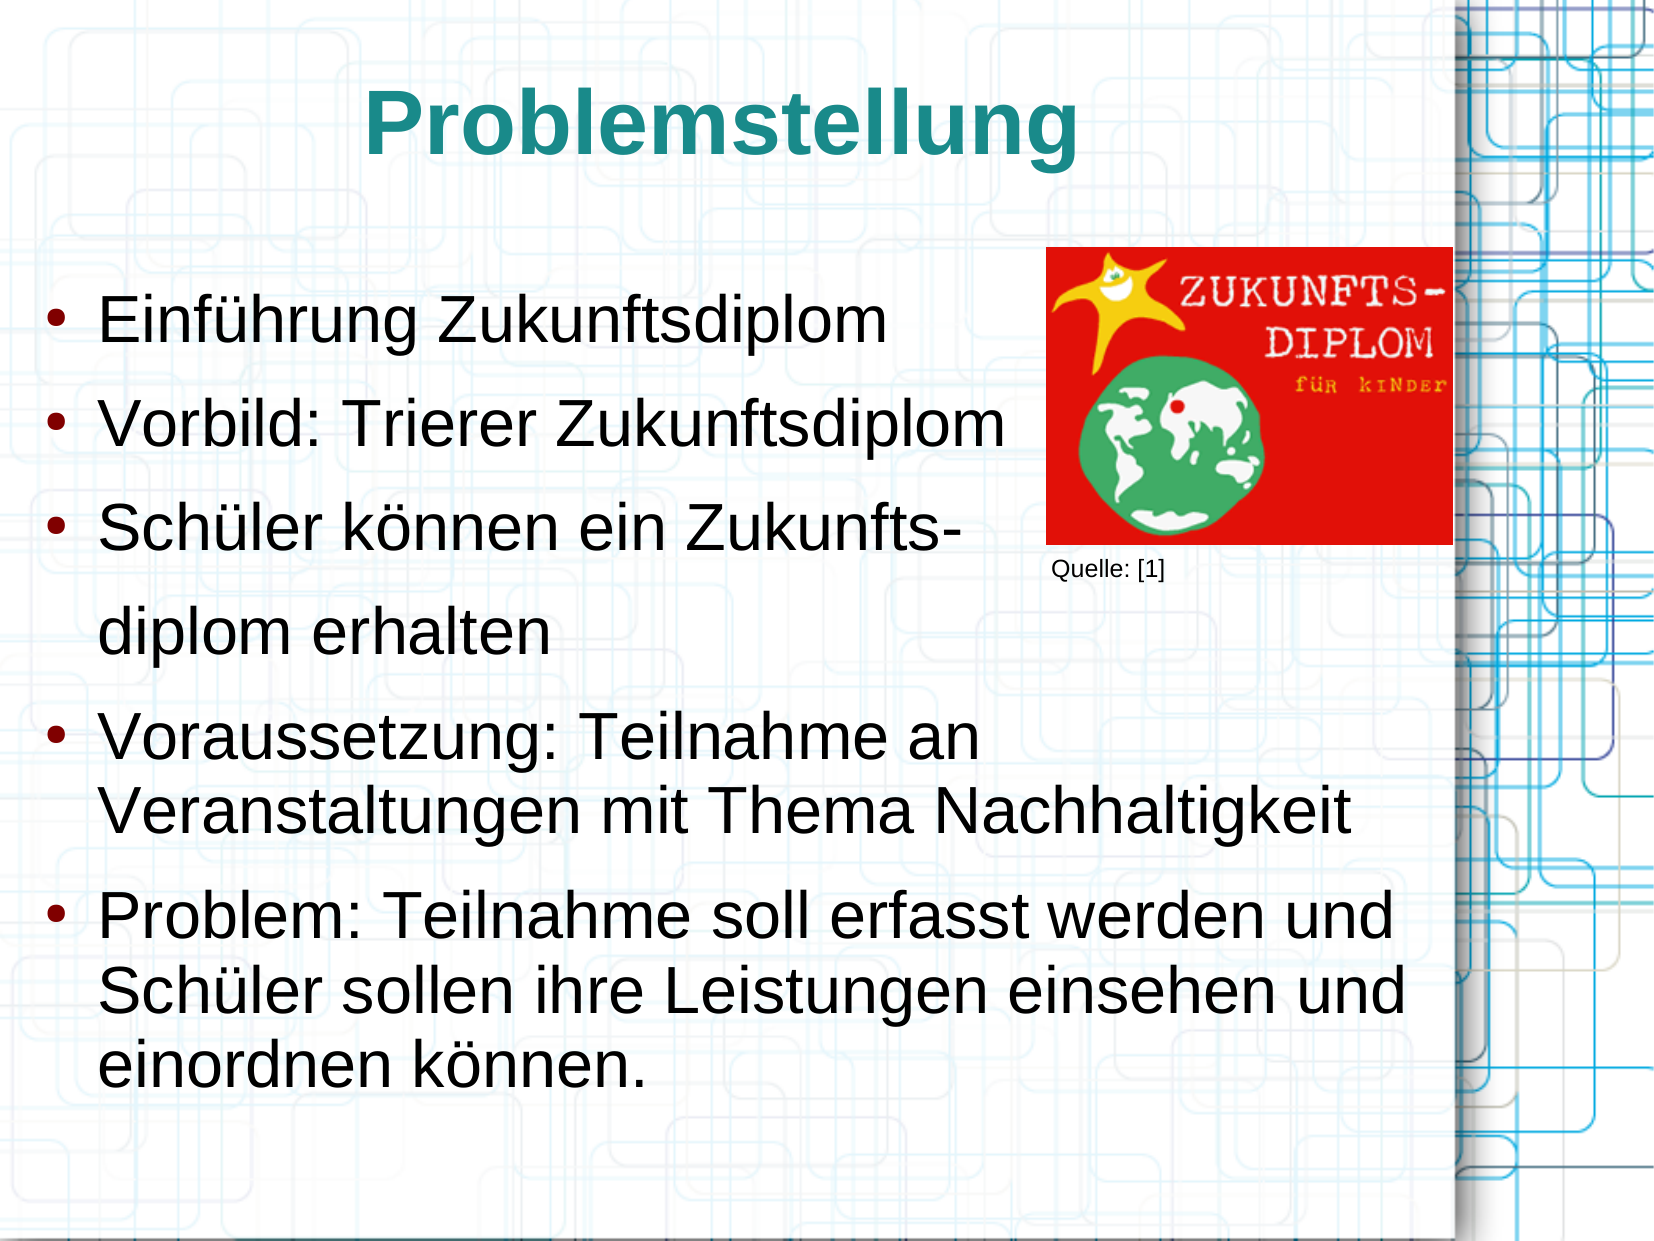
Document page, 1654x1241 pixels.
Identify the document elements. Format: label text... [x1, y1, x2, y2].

title Problemstellung [17, 19, 1430, 227]
list Einführung Zukunftsdiplom Vorbild: Trierer Zukunftsdiplom Schüler können ein Zukunfts- diplom erhalten Voraussetzung: Teilnahme an Veranstaltungen mit Thema Nachhaltigkeit Problem: Teilnahme soll erfasst werden und Schüler sollen ihre Leistungen einsehen und einordnen können. [26, 281, 1418, 1103]
picture [0, 0, 1654, 1241]
list Quelle: [1] [980, 555, 1193, 638]
